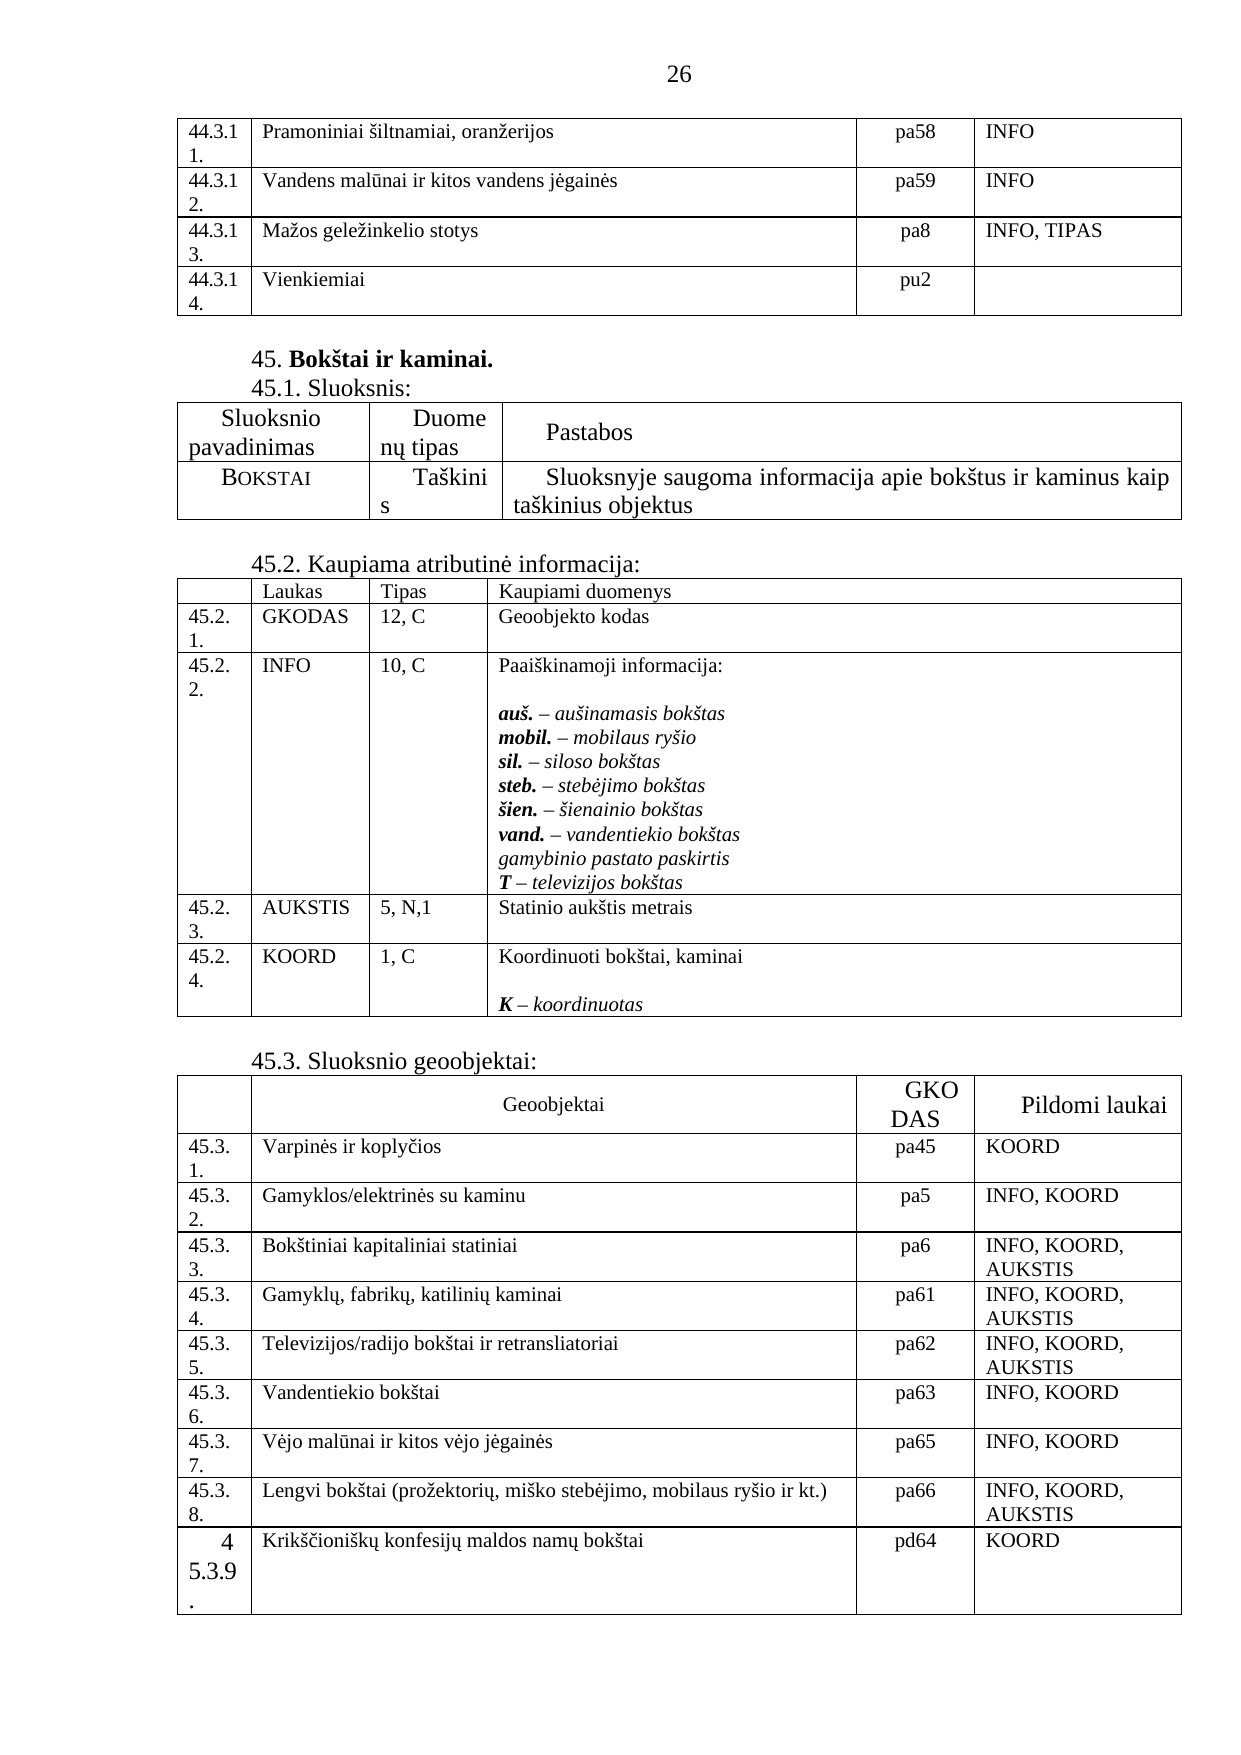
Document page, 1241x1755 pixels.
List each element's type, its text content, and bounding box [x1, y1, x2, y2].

table_cell [178, 798, 251, 821]
table_cell 45.2.4. [178, 944, 251, 992]
table_cell [178, 992, 251, 1016]
table_cell INFO, KOORD, AUKSTIS [975, 1331, 1181, 1379]
text 45.3. Sluoksnio geoobjektai: [177, 1046, 1181, 1074]
table_cell 44.3.13. [178, 218, 251, 266]
table_cell Televizijos/radijo bokštai ir retransliatoriai [252, 1331, 856, 1379]
table_cell 45.3.6. [178, 1380, 251, 1428]
table_cell Sluoksnyje saugoma informacija apie bokštus ir kaminus kaip taškinius objektus [503, 462, 1181, 519]
table_cell INFO, KOORD, AUKSTIS [975, 1282, 1181, 1330]
table_cell [178, 821, 251, 846]
table_cell [252, 992, 369, 1016]
table_cell 1, C [370, 944, 487, 992]
table_cell Varpinės ir koplyčios [252, 1134, 856, 1182]
table_cell Vėjo malūnai ir kitos vėjo jėgainės [252, 1429, 856, 1477]
text 45. Bokštai ir kaminai. [177, 344, 1181, 373]
table_cell Bokstai [178, 462, 369, 519]
table_cell [252, 870, 369, 894]
table_cell [178, 749, 251, 773]
table_header Laukas [252, 579, 369, 603]
table_header Pastabos [503, 403, 1181, 461]
table_cell [370, 701, 487, 725]
table_cell [178, 773, 251, 797]
table_cell [178, 846, 251, 869]
table_header [178, 1076, 251, 1133]
table_cell pa45 [857, 1134, 974, 1182]
table_cell 45.3.8. [178, 1478, 251, 1526]
table_cell Bokštiniai kapitaliniai statiniai [252, 1233, 856, 1281]
table_cell 45.3.5. [178, 1331, 251, 1379]
table_header Geoobjektai [252, 1076, 856, 1133]
table_cell [252, 725, 369, 749]
table_cell Mažos geležinkelio stotys [252, 218, 856, 266]
text 45.1. Sluoksnis: [177, 373, 1181, 402]
table_cell 45.3.4. [178, 1282, 251, 1330]
table_cell GKODAS [252, 604, 369, 652]
table_cell pa62 [857, 1331, 974, 1379]
table_header Pildomi laukai [975, 1076, 1181, 1133]
table_cell [178, 701, 251, 725]
table_cell [370, 749, 487, 773]
table_cell pd64 [857, 1528, 974, 1614]
table_cell 5, N,1 [370, 895, 487, 943]
table_cell [252, 749, 369, 773]
table_cell sil. – siloso bokštas [488, 749, 1181, 773]
table_cell 44.3.14. [178, 267, 251, 315]
table_cell INFO, KOORD, AUKSTIS [975, 1233, 1181, 1281]
table_cell Statinio aukštis metrais [488, 895, 1181, 943]
table_cell [370, 798, 487, 821]
table_cell AUKSTIS [252, 895, 369, 943]
table_cell [370, 992, 487, 1016]
table_cell KOORD [975, 1528, 1181, 1614]
table_header Duomenų tipas [370, 403, 502, 461]
table_cell 10, C [370, 653, 487, 701]
table_cell Koordinuoti bokštai, kaminai [488, 944, 1181, 992]
table_cell [178, 870, 251, 894]
table_cell Vandentiekio bokštai [252, 1380, 856, 1428]
table_cell 45.3.7. [178, 1429, 251, 1477]
table_cell pa65 [857, 1429, 974, 1477]
table_cell T – televizijos bokštas [488, 870, 1181, 894]
table_cell 45.3.2. [178, 1183, 251, 1231]
table_cell [370, 821, 487, 846]
table_cell pa66 [857, 1478, 974, 1526]
table_cell šien. – šienainio bokštas [488, 798, 1181, 821]
table_cell pa8 [857, 218, 974, 266]
table_cell Paaiškinamoji informacija: [488, 653, 1181, 701]
table_cell [252, 773, 369, 797]
table_cell [252, 701, 369, 725]
table_cell [370, 870, 487, 894]
table_cell 44.3.12. [178, 168, 251, 216]
table_cell [178, 725, 251, 749]
table_cell [252, 846, 369, 869]
table_cell INFO [975, 119, 1181, 167]
table_cell INFO, KOORD [975, 1429, 1181, 1477]
table_cell pu2 [857, 267, 974, 315]
table_header Tipas [370, 579, 487, 603]
table_cell Taškinis [370, 462, 502, 519]
table_cell INFO [252, 653, 369, 701]
table_cell Pramoniniai šiltnamiai, oranžerijos [252, 119, 856, 167]
table_cell 45.3.1. [178, 1134, 251, 1182]
table_cell vand. – vandentiekio bokštas [488, 821, 1181, 846]
table_header Sluoksnio pavadinimas [178, 403, 369, 461]
table_cell 45.2.2. [178, 653, 251, 701]
table_cell mobil. – mobilaus ryšio [488, 725, 1181, 749]
table_cell KOORD [252, 944, 369, 992]
table_cell pa5 [857, 1183, 974, 1231]
table_cell Vandens malūnai ir kitos vandens jėgainės [252, 168, 856, 216]
table_cell Krikščioniškų konfesijų maldos namų bokštai [252, 1528, 856, 1614]
table_cell Gamyklos/elektrinės su kaminu [252, 1183, 856, 1231]
table_cell pa63 [857, 1380, 974, 1428]
table_header Kaupiami duomenys [488, 579, 1181, 603]
table_cell [252, 821, 369, 846]
table_cell Geoobjekto kodas [488, 604, 1181, 652]
table_cell 45.3.9. [178, 1528, 251, 1614]
table_cell INFO, KOORD [975, 1183, 1181, 1231]
table_cell INFO, KOORD, AUKSTIS [975, 1478, 1181, 1526]
table_cell gamybinio pastato paskirtis [488, 846, 1181, 869]
table_cell Lengvi bokštai (prožektorių, miško stebėjimo, mobilaus ryšio ir kt.) [252, 1478, 856, 1526]
table_cell pa61 [857, 1282, 974, 1330]
table_cell INFO [975, 168, 1181, 216]
table_header [178, 579, 251, 603]
table_cell KOORD [975, 1134, 1181, 1182]
table_cell INFO, TIPAS [975, 218, 1181, 266]
table_cell [370, 725, 487, 749]
table_cell [370, 846, 487, 869]
table_cell [252, 798, 369, 821]
table_cell 44.3.11. [178, 119, 251, 167]
table_cell [370, 773, 487, 797]
table_cell auš. – aušinamasis bokštas [488, 701, 1181, 725]
table_cell 45.2.3. [178, 895, 251, 943]
text 45.2. Kaupiama atributinė informacija: [177, 549, 1181, 578]
table_cell Vienkiemiai [252, 267, 856, 315]
table_cell steb. – stebėjimo bokštas [488, 773, 1181, 797]
table_cell INFO, KOORD [975, 1380, 1181, 1428]
table_cell K – koordinuotas [488, 992, 1181, 1016]
table_cell 12, C [370, 604, 487, 652]
table_cell pa59 [857, 168, 974, 216]
table_cell pa58 [857, 119, 974, 167]
table_cell pa6 [857, 1233, 974, 1281]
table_cell Gamyklų, fabrikų, katilinių kaminai [252, 1282, 856, 1330]
table_cell 45.3.3. [178, 1233, 251, 1281]
table_header GKODAS [857, 1076, 974, 1133]
table_cell 45.2.1. [178, 604, 251, 652]
table_cell [975, 267, 1181, 315]
